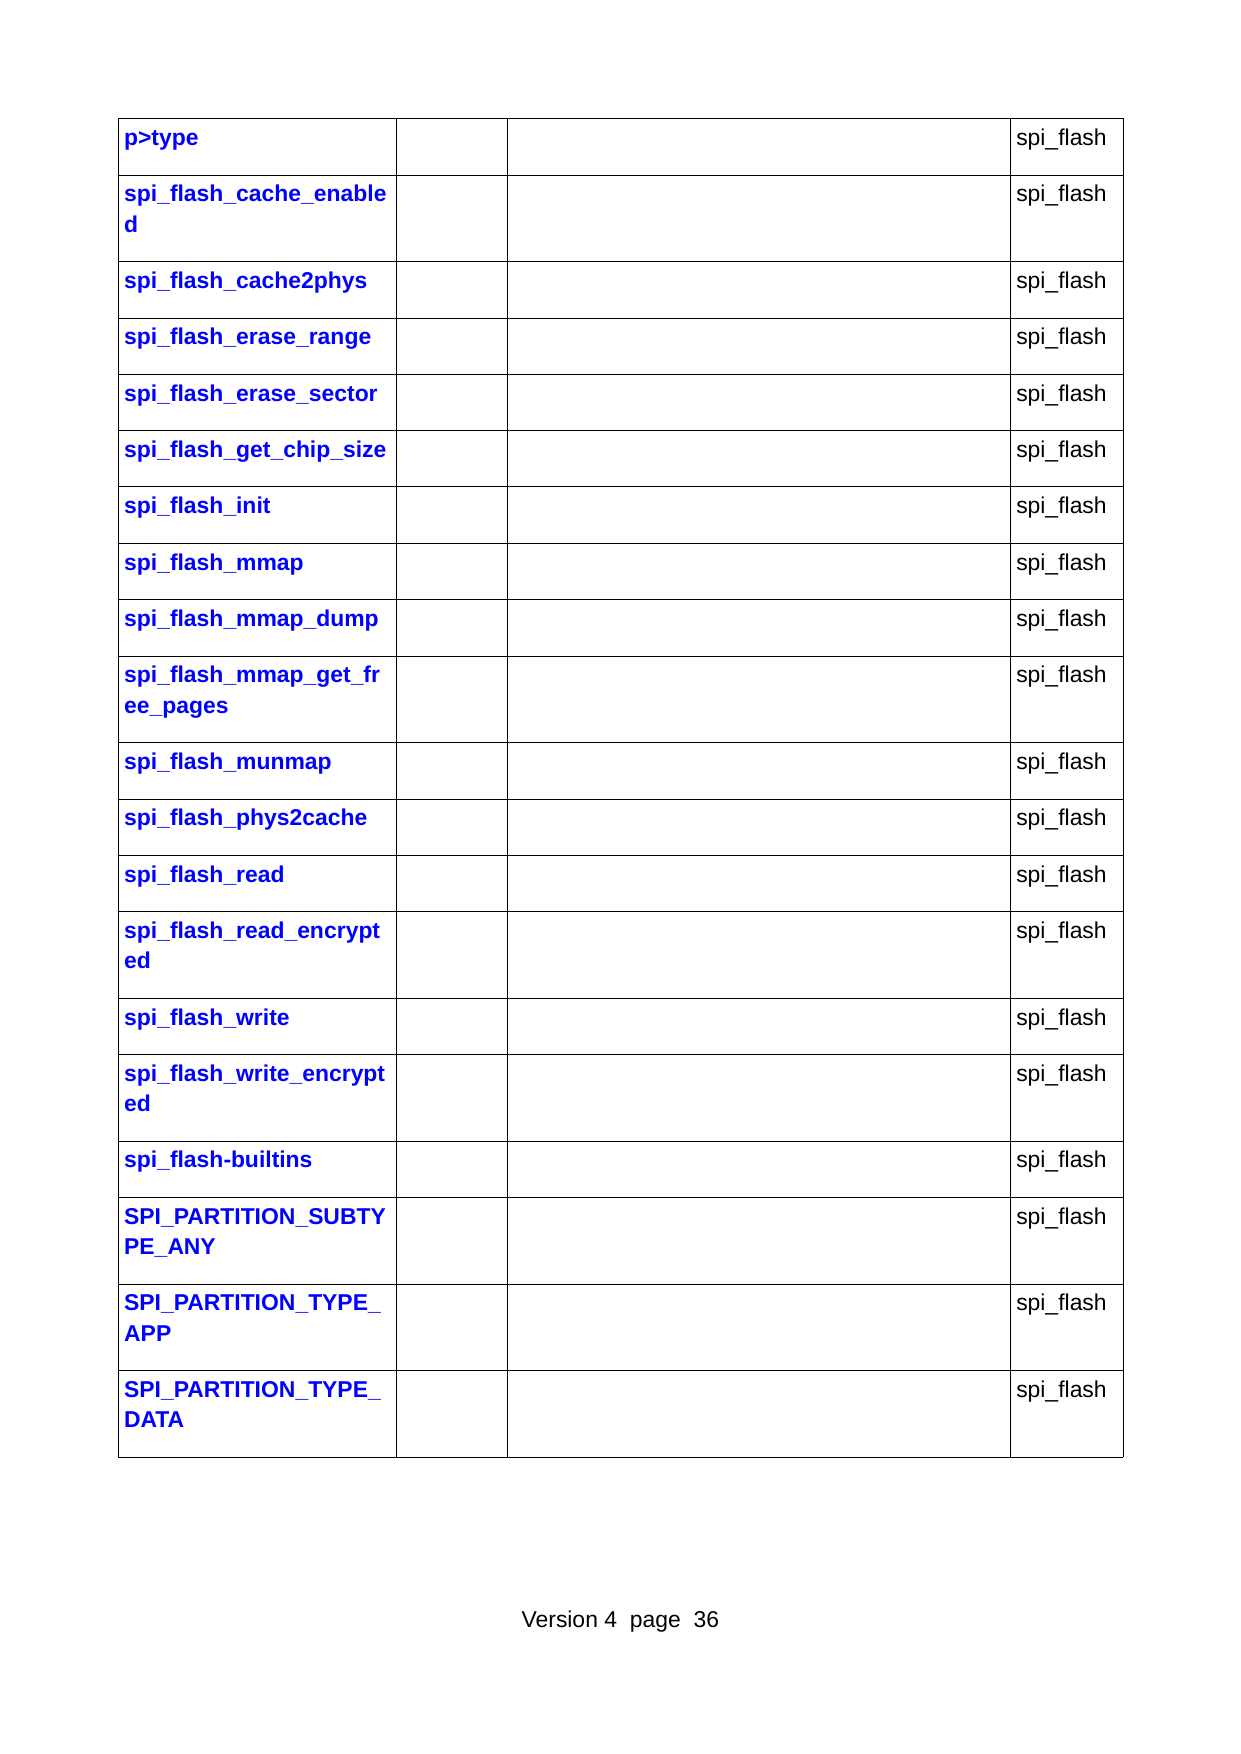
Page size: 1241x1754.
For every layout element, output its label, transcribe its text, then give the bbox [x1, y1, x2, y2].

table_cell spi_flash [1011, 657, 1123, 742]
table_cell spi_flash [1011, 1285, 1123, 1370]
table_cell [508, 431, 1010, 486]
table_cell p>type [119, 119, 396, 174]
table_cell spi_flash_mmap_dump [119, 600, 396, 656]
table_cell spi_flash_phys2cache [119, 800, 396, 855]
table_cell spi_flash [1011, 1371, 1123, 1457]
table_cell SPI_PARTITION_TYPE_DATA [119, 1371, 396, 1457]
table_cell [397, 176, 507, 261]
table_cell spi_flash [1011, 743, 1123, 798]
table_cell [508, 375, 1010, 430]
table_cell [397, 912, 507, 998]
table_cell SPI_PARTITION_SUBTYPE_ANY [119, 1198, 396, 1283]
table_cell [508, 1055, 1010, 1141]
table_cell [508, 800, 1010, 855]
table_cell SPI_PARTITION_TYPE_APP [119, 1285, 396, 1370]
table_cell spi_flash [1011, 999, 1123, 1054]
table_cell spi_flash [1011, 262, 1123, 317]
table_cell spi_flash_write [119, 999, 396, 1054]
table_cell [508, 544, 1010, 599]
table_cell [397, 487, 507, 543]
table_cell [508, 1285, 1010, 1370]
table_cell spi_flash_cache2phys [119, 262, 396, 317]
table_cell spi_flash [1011, 176, 1123, 261]
table_cell spi_flash_read_encrypted [119, 912, 396, 998]
table_cell [508, 856, 1010, 911]
table_cell spi_flash [1011, 487, 1123, 543]
table_cell [508, 1198, 1010, 1283]
table_cell spi_flash [1011, 1198, 1123, 1283]
table_cell spi_flash [1011, 1055, 1123, 1141]
table_cell spi_flash [1011, 375, 1123, 430]
table_cell [508, 1371, 1010, 1457]
table_cell [397, 600, 507, 656]
table_cell spi_flash [1011, 431, 1123, 486]
table_cell spi_flash [1011, 319, 1123, 374]
table_cell [397, 999, 507, 1054]
table_cell [397, 743, 507, 798]
table_cell [508, 999, 1010, 1054]
table_cell [397, 657, 507, 742]
table_cell [397, 1142, 507, 1197]
table_cell [397, 1198, 507, 1283]
table_cell [508, 657, 1010, 742]
table_cell [508, 1142, 1010, 1197]
table_cell spi_flash [1011, 800, 1123, 855]
table_cell spi_flash_munmap [119, 743, 396, 798]
table_cell [397, 800, 507, 855]
table_cell [397, 119, 507, 174]
table_cell spi_flash-builtins [119, 1142, 396, 1197]
table_cell spi_flash [1011, 119, 1123, 174]
table_cell [397, 375, 507, 430]
table_cell [508, 176, 1010, 261]
table_cell spi_flash [1011, 856, 1123, 911]
table_cell spi_flash_get_chip_size [119, 431, 396, 486]
table_cell spi_flash_mmap_get_free_pages [119, 657, 396, 742]
table_cell [508, 912, 1010, 998]
table_cell spi_flash_init [119, 487, 396, 543]
table_cell spi_flash_mmap [119, 544, 396, 599]
table_cell [397, 262, 507, 317]
table_cell spi_flash [1011, 544, 1123, 599]
table_cell [397, 1055, 507, 1141]
table_cell [397, 856, 507, 911]
table_cell spi_flash_read [119, 856, 396, 911]
table_cell spi_flash_cache_enabled [119, 176, 396, 261]
table_cell [397, 1285, 507, 1370]
table_cell [508, 743, 1010, 798]
table_cell spi_flash_erase_range [119, 319, 396, 374]
table_cell [508, 600, 1010, 656]
table_cell spi_flash [1011, 1142, 1123, 1197]
table_cell spi_flash [1011, 600, 1123, 656]
table_cell spi_flash [1011, 912, 1123, 998]
table_cell [508, 119, 1010, 174]
table_cell [397, 431, 507, 486]
table_cell [397, 544, 507, 599]
table_cell spi_flash_write_encrypted [119, 1055, 396, 1141]
table_cell spi_flash_erase_sector [119, 375, 396, 430]
table_cell [397, 1371, 507, 1457]
table_cell [508, 319, 1010, 374]
table_cell [508, 487, 1010, 543]
table_cell [508, 262, 1010, 317]
table_cell [397, 319, 507, 374]
